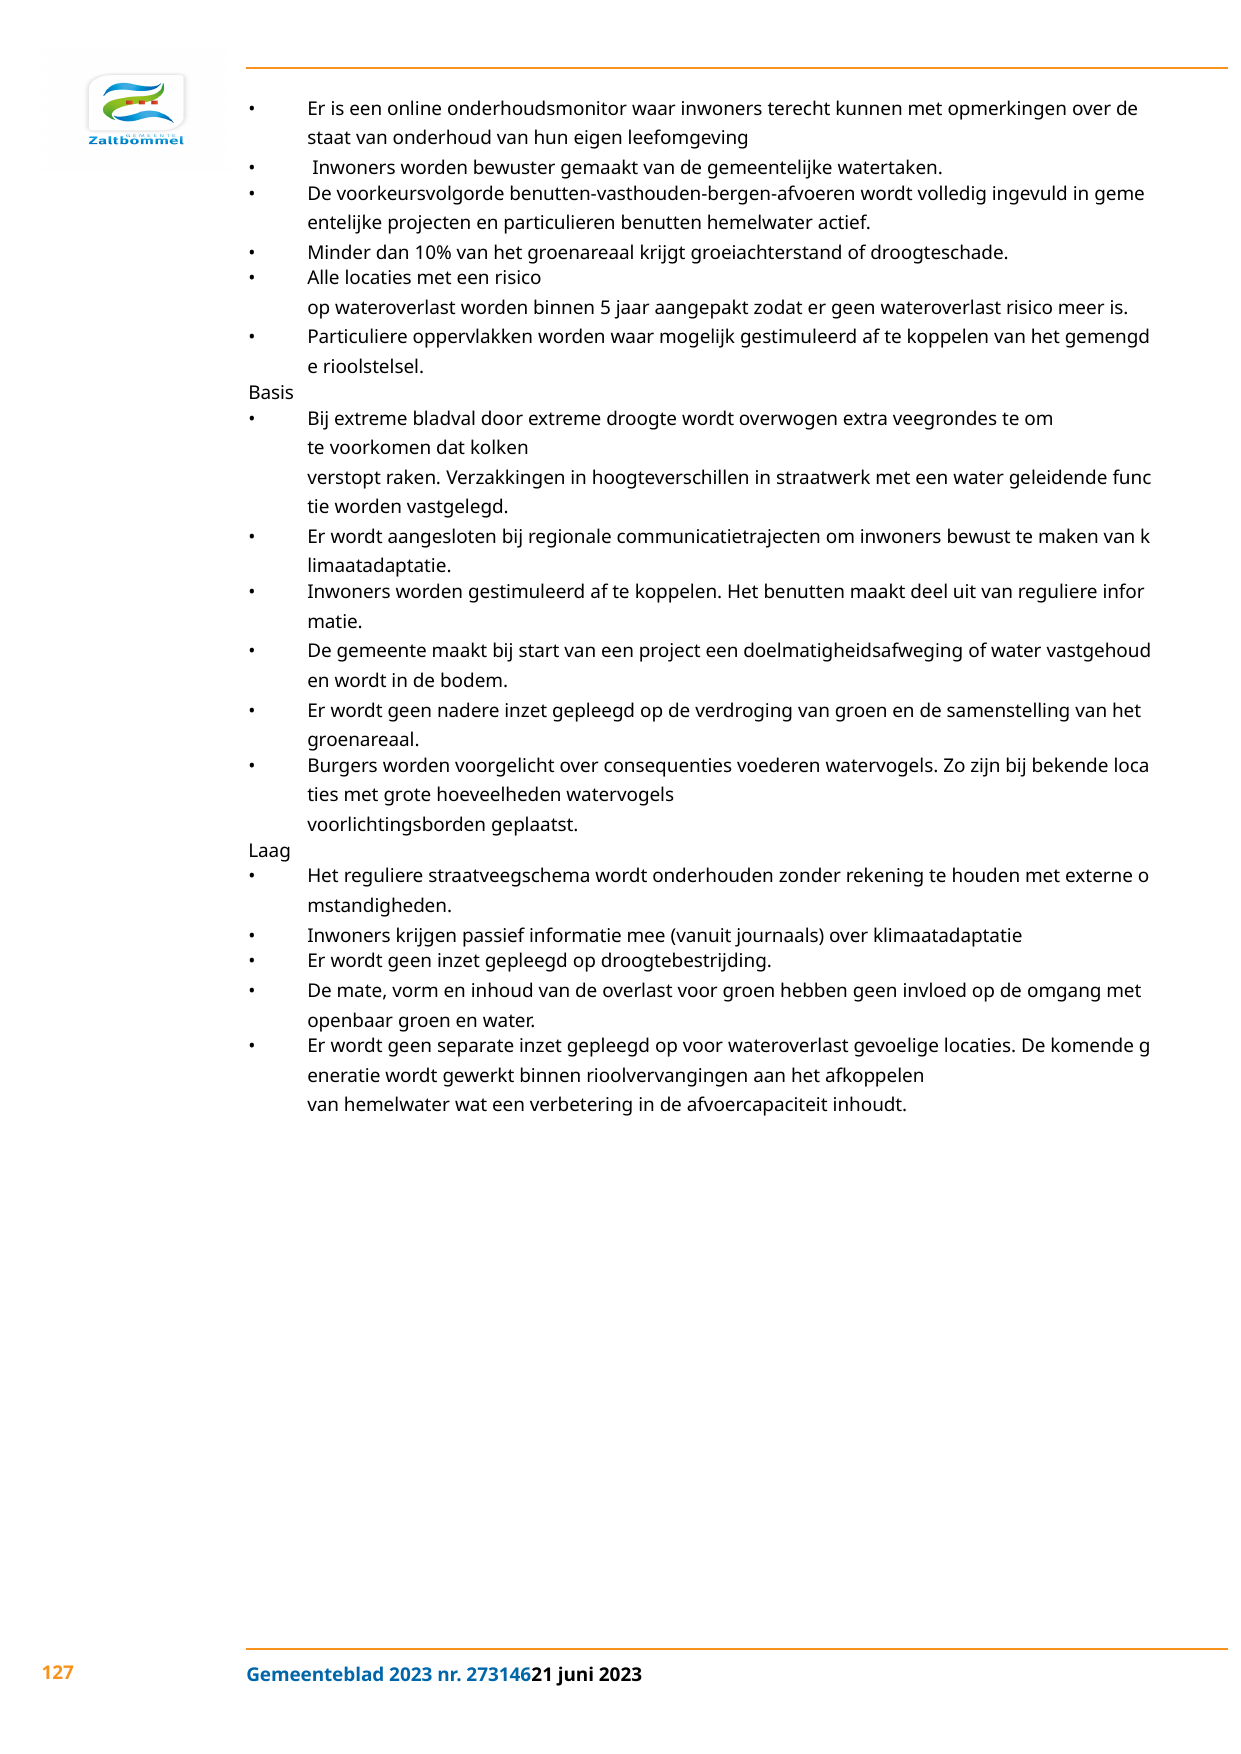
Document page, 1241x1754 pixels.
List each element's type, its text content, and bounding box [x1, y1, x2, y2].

table_cell Inwoners worden gestimuleerd af te koppelen. Het benutten maakt deel uit van reguliere informatie. De gemeente maakt bij start van een project een doelmatigheidsafweging of water vastgehouden wordt in de bodem. Er wordt geen nadere inzet gepleegd op de verdroging van groen en de samenstelling van het groenareaal. [248, 579, 1152, 752]
table_cell Er wordt geen separate inzet gepleegd op voor wateroverlast gevoelige locaties. De komende generatie wordt gewerkt binnen rioolvervangingen aan het afkoppelen van hemelwater wat een verbetering in de afvoercapaciteit inhoudt. [248, 1033, 1152, 1117]
table_cell Alle locaties met een risico op wateroverlast worden binnen 5 jaar aangepakt zodat er geen wateroverlast risico meer is. Particuliere oppervlakken worden waar mogelijk gestimuleerd af te koppelen van het gemengde rioolstelsel. [248, 265, 1152, 379]
table_cell De voorkeursvolgorde benutten-vasthouden-bergen-afvoeren wordt volledig ingevuld in gemeentelijke projecten en particulieren benutten hemelwater actief. Minder dan 10% van het groenareaal krijgt groeiachterstand of droogteschade. [248, 180, 1152, 264]
table_cell Burgers worden voorgelicht over consequenties voederen watervogels. Zo zijn bij bekende locaties met grote hoeveelheden watervogels voorlichtingsborden geplaatst. [248, 752, 1152, 837]
table_cell Er is een online onderhoudsmonitor waar inwoners terecht kunnen met opmerkingen over de staat van onderhoud van hun eigen leefomgeving Inwoners worden bewuster gemaakt van de gemeentelijke watertaken. [248, 95, 1152, 180]
table_cell Er wordt geen inzet gepleegd op droogtebestrijding. De mate, vorm en inhoud van de overlast voor groen hebben geen invloed op de omgang met openbaar groen en water. [248, 948, 1152, 1032]
table_cell Het reguliere straatveegschema wordt onderhouden zonder rekening te houden met externe omstandigheden. Inwoners krijgen passief informatie mee (vanuit journaals) over klimaatadaptatie [248, 863, 1152, 948]
table_cell Basis [248, 379, 1152, 405]
table_cell Laag [248, 837, 1152, 863]
table_cell Bij extreme bladval door extreme droogte wordt overwogen extra veegrondes te om te voorkomen dat kolken verstopt raken. Verzakkingen in hoogteverschillen in straatwerk met een water geleidende functie worden vastgelegd. Er wordt aangesloten bij regionale communicatietrajecten om inwoners bewust te maken van klimaatadaptatie. [248, 405, 1152, 578]
picture [41, 47, 231, 172]
